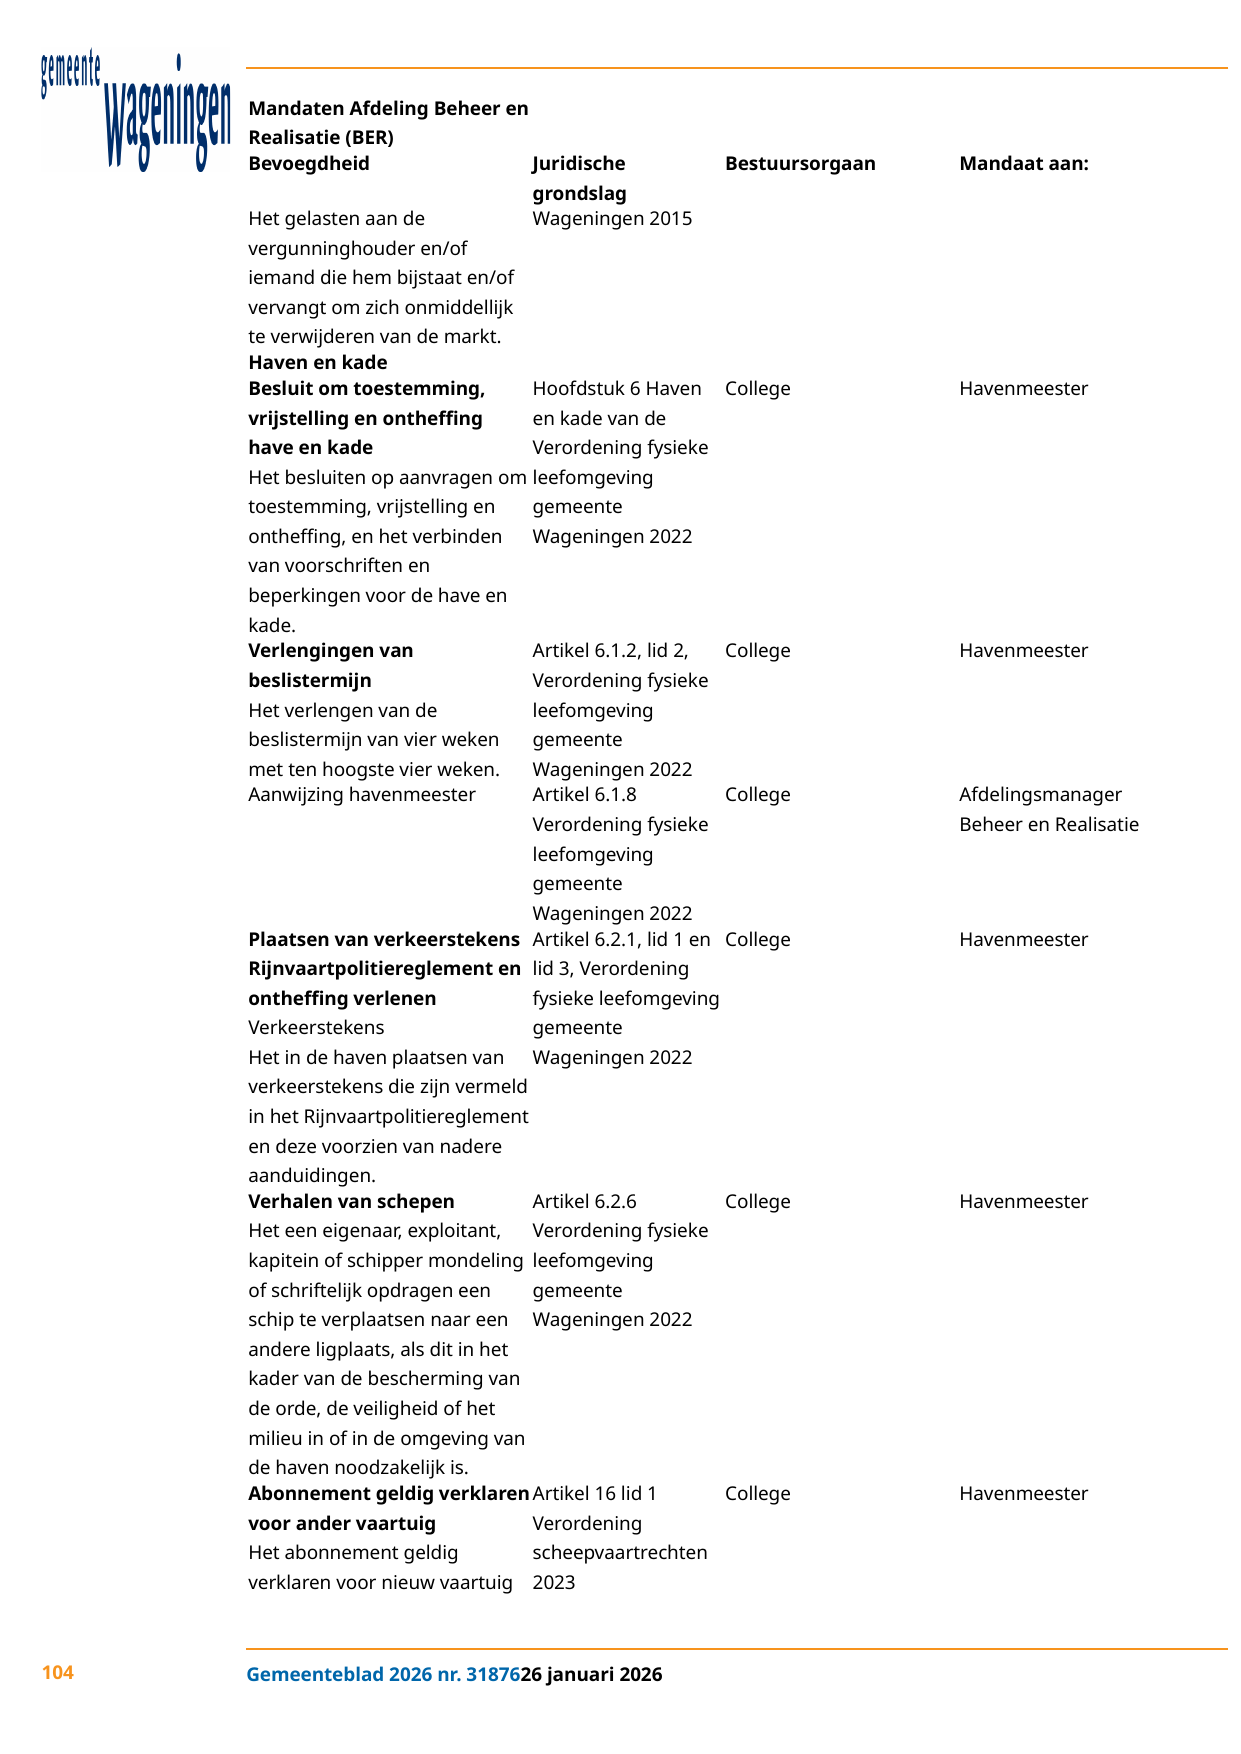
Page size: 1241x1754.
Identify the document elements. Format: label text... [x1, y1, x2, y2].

table_cell Hoofdstuk 6 Haven en kade van de Verordening fysieke leefomgeving gemeente Wageningen 2022 [533, 375, 725, 638]
table_cell College [725, 638, 959, 782]
table_cell Afdelingsmanager Beheer en Realisatie [959, 782, 1152, 926]
table_cell Plaatsen van verkeerstekens Rijnvaartpolitiereglement en ontheffing verlenen Verkeerstekens Het in de haven plaatsen van verkeerstekens die zijn vermeld in het Rijnvaartpolitiereglement en deze voorzien van nadere aanduidingen. [248, 926, 532, 1188]
table_cell Abonnement geldig verklaren voor ander vaartuig Het abonnement geldig verklaren voor nieuw vaartuig [248, 1480, 532, 1594]
table_cell Mandaat aan: [959, 150, 1152, 205]
table_cell College [725, 375, 959, 638]
table_cell [725, 350, 959, 375]
table_cell Havenmeester [959, 1188, 1152, 1480]
table_cell Artikel 6.1.2, lid 2, Verordening fysieke leefomgeving gemeente Wageningen 2022 [533, 638, 725, 782]
table_cell Bevoegdheid [248, 150, 532, 205]
table_cell Aanwijzing havenmeester [248, 782, 532, 926]
table_cell College [725, 782, 959, 926]
table_cell Verlengingen van beslistermijn Het verlengen van de beslistermijn van vier weken met ten hoogste vier weken. [248, 638, 532, 782]
table_header [725, 95, 959, 150]
table_cell Haven en kade [248, 350, 532, 375]
table_cell Artikel 16 lid 1 Verordening scheepvaartrechten 2023 [533, 1480, 725, 1594]
table_cell Havenmeester [959, 638, 1152, 782]
table_header [533, 95, 725, 150]
picture [41, 47, 231, 172]
table_cell Havenmeester [959, 375, 1152, 638]
table_cell Havenmeester [959, 1480, 1152, 1594]
table_cell [533, 350, 725, 375]
table_header [959, 95, 1152, 150]
table_cell Bestuursorgaan [725, 150, 959, 205]
table_cell Het gelasten aan de vergunninghouder en/of iemand die hem bijstaat en/of vervangt om zich onmiddellijk te verwijderen van de markt. [248, 205, 532, 349]
table_cell Artikel 6.2.1, lid 1 en lid 3, Verordening fysieke leefomgeving gemeente Wageningen 2022 [533, 926, 725, 1188]
table_cell [959, 350, 1152, 375]
table_cell College [725, 926, 959, 1188]
table_cell Artikel 6.1.8 Verordening fysieke leefomgeving gemeente Wageningen 2022 [533, 782, 725, 926]
table_cell [725, 205, 959, 349]
table_cell Verhalen van schepen Het een eigenaar, exploitant, kapitein of schipper mondeling of schriftelijk opdragen een schip te verplaatsen naar een andere ligplaats, als dit in het kader van de bescherming van de orde, de veiligheid of het milieu in of in de omgeving van de haven noodzakelijk is. [248, 1188, 532, 1480]
table_header Mandaten Afdeling Beheer en Realisatie (BER) [248, 95, 532, 150]
table_cell Juridische grondslag [533, 150, 725, 205]
table_cell College [725, 1188, 959, 1480]
table_cell Wageningen 2015 [533, 205, 725, 349]
table_cell Besluit om toestemming, vrijstelling en ontheffing have en kade Het besluiten op aanvragen om toestemming, vrijstelling en ontheffing, en het verbinden van voorschriften en beperkingen voor de have en kade. [248, 375, 532, 638]
table_cell [959, 205, 1152, 349]
table_cell Havenmeester [959, 926, 1152, 1188]
table_cell College [725, 1480, 959, 1594]
table_cell Artikel 6.2.6 Verordening fysieke leefomgeving gemeente Wageningen 2022 [533, 1188, 725, 1480]
